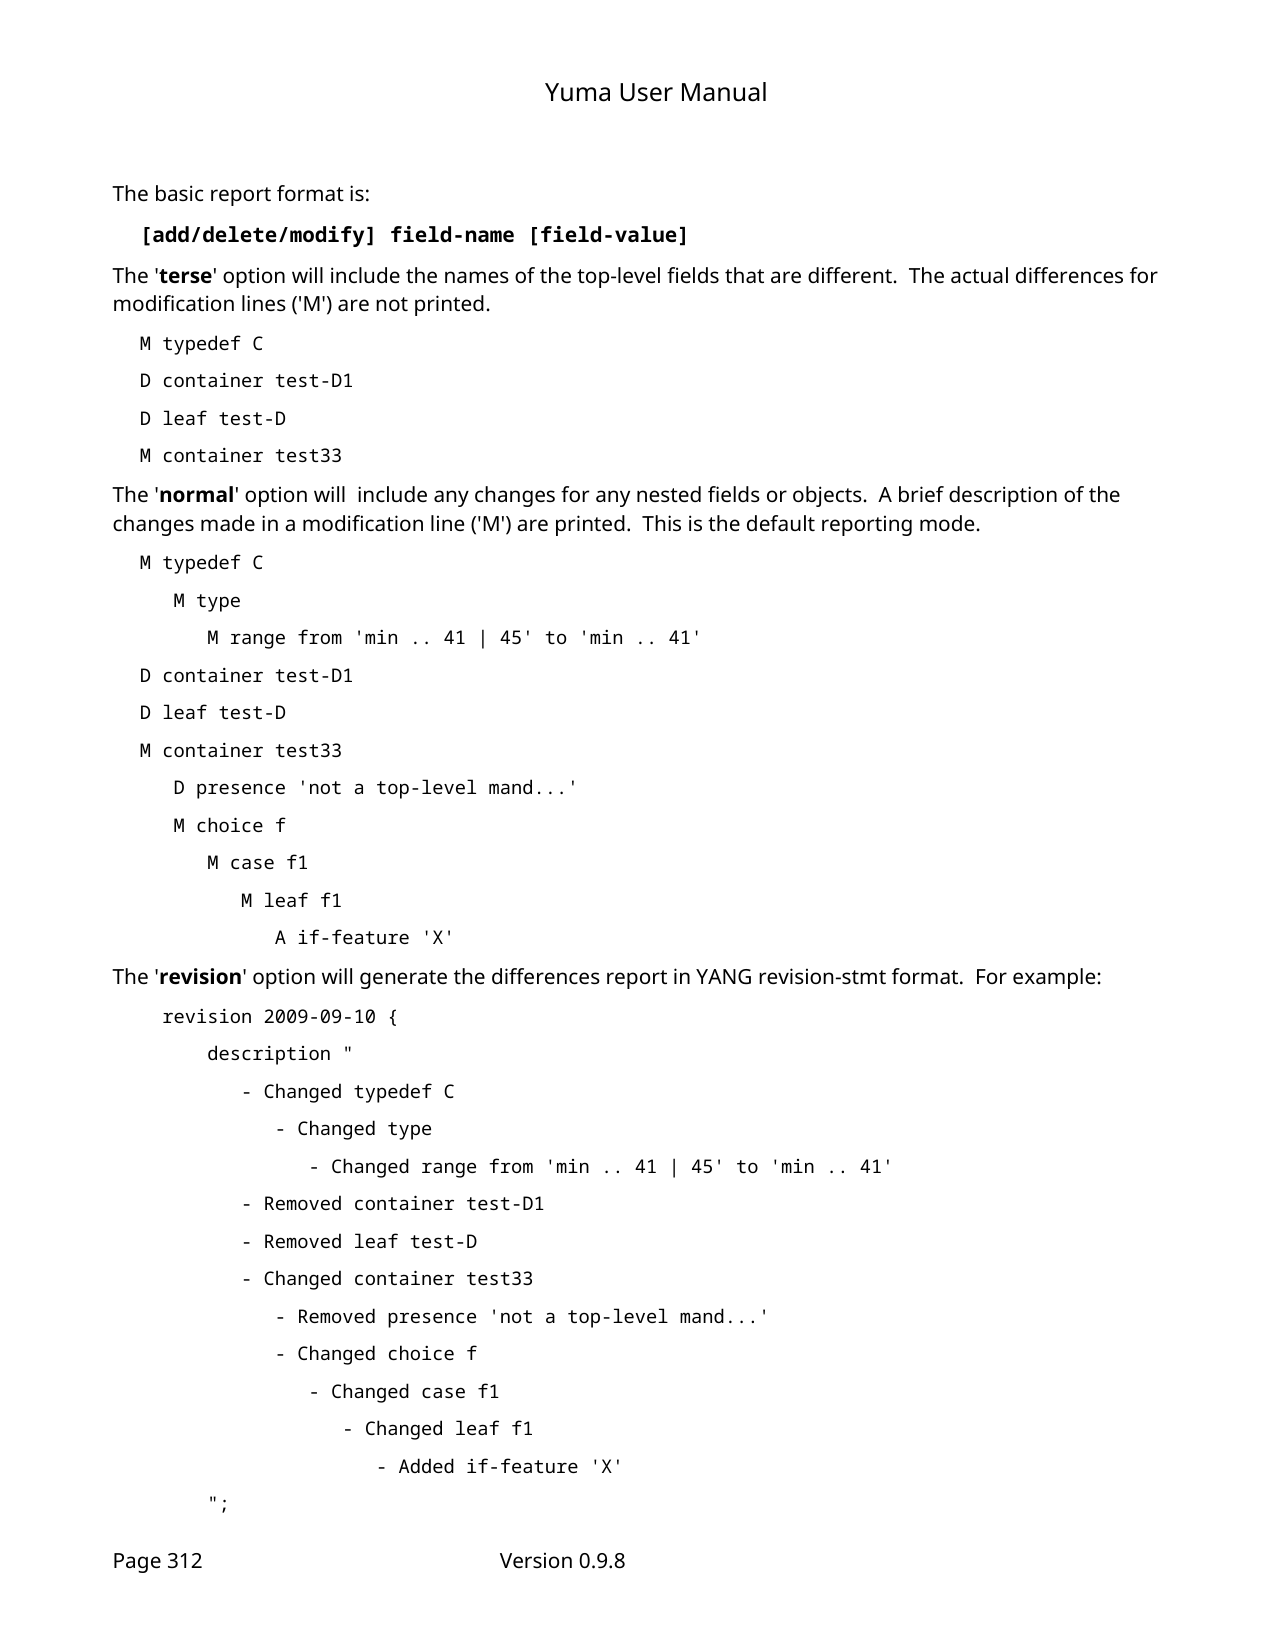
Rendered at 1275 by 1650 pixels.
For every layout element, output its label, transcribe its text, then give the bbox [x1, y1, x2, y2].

text M container test33 [139, 737, 1200, 763]
text M choice f [139, 812, 1200, 838]
text M type [139, 587, 1200, 613]
text M container test33 [139, 443, 1200, 468]
text - Removed leaf test-D [139, 1228, 1200, 1253]
text D leaf test-D [139, 699, 1200, 725]
text D leaf test-D [139, 405, 1200, 431]
text D presence 'not a top-level mand...' [139, 774, 1200, 800]
text M typedef C [139, 549, 1200, 575]
text [add/delete/modify] field-name [field-value] [139, 220, 1200, 249]
text M typedef C [139, 330, 1200, 356]
text revision 2009-09-10 { [139, 1003, 1200, 1028]
text description " [139, 1041, 1200, 1066]
text M case f1 [139, 849, 1200, 875]
text The 'revision' option will generate the differences report in YANG revision-stmt format. For example: [112, 962, 1200, 991]
text D container test-D1 [139, 368, 1200, 393]
text - Changed choice f [139, 1341, 1200, 1366]
text D container test-D1 [139, 662, 1200, 688]
text - Changed typedef C [139, 1078, 1200, 1103]
text - Changed type [139, 1116, 1200, 1141]
text M range from 'min .. 41 | 45' to 'min .. 41' [139, 624, 1200, 650]
text M leaf f1 [139, 887, 1200, 913]
text - Changed container test33 [139, 1266, 1200, 1291]
text - Changed leaf f1 [139, 1416, 1200, 1441]
text - Added if-feature 'X' [139, 1453, 1200, 1478]
text The 'terse' option will include the names of the top-level fields that are different. The actual differences for modification lines ('M') are not printed. [112, 261, 1200, 318]
text - Removed container test-D1 [139, 1191, 1200, 1216]
text - Changed case f1 [139, 1378, 1200, 1403]
text The basic report format is: [112, 179, 1200, 208]
text - Changed range from 'min .. 41 | 45' to 'min .. 41' [139, 1153, 1200, 1178]
text "; [139, 1491, 1200, 1516]
text The 'normal' option will include any changes for any nested fields or objects. A brief description of the changes made in a modification line ('M') are printed. This is the default reporting mode. [112, 480, 1200, 537]
text - Removed presence 'not a top-level mand...' [139, 1303, 1200, 1328]
text A if-feature 'X' [139, 924, 1200, 950]
